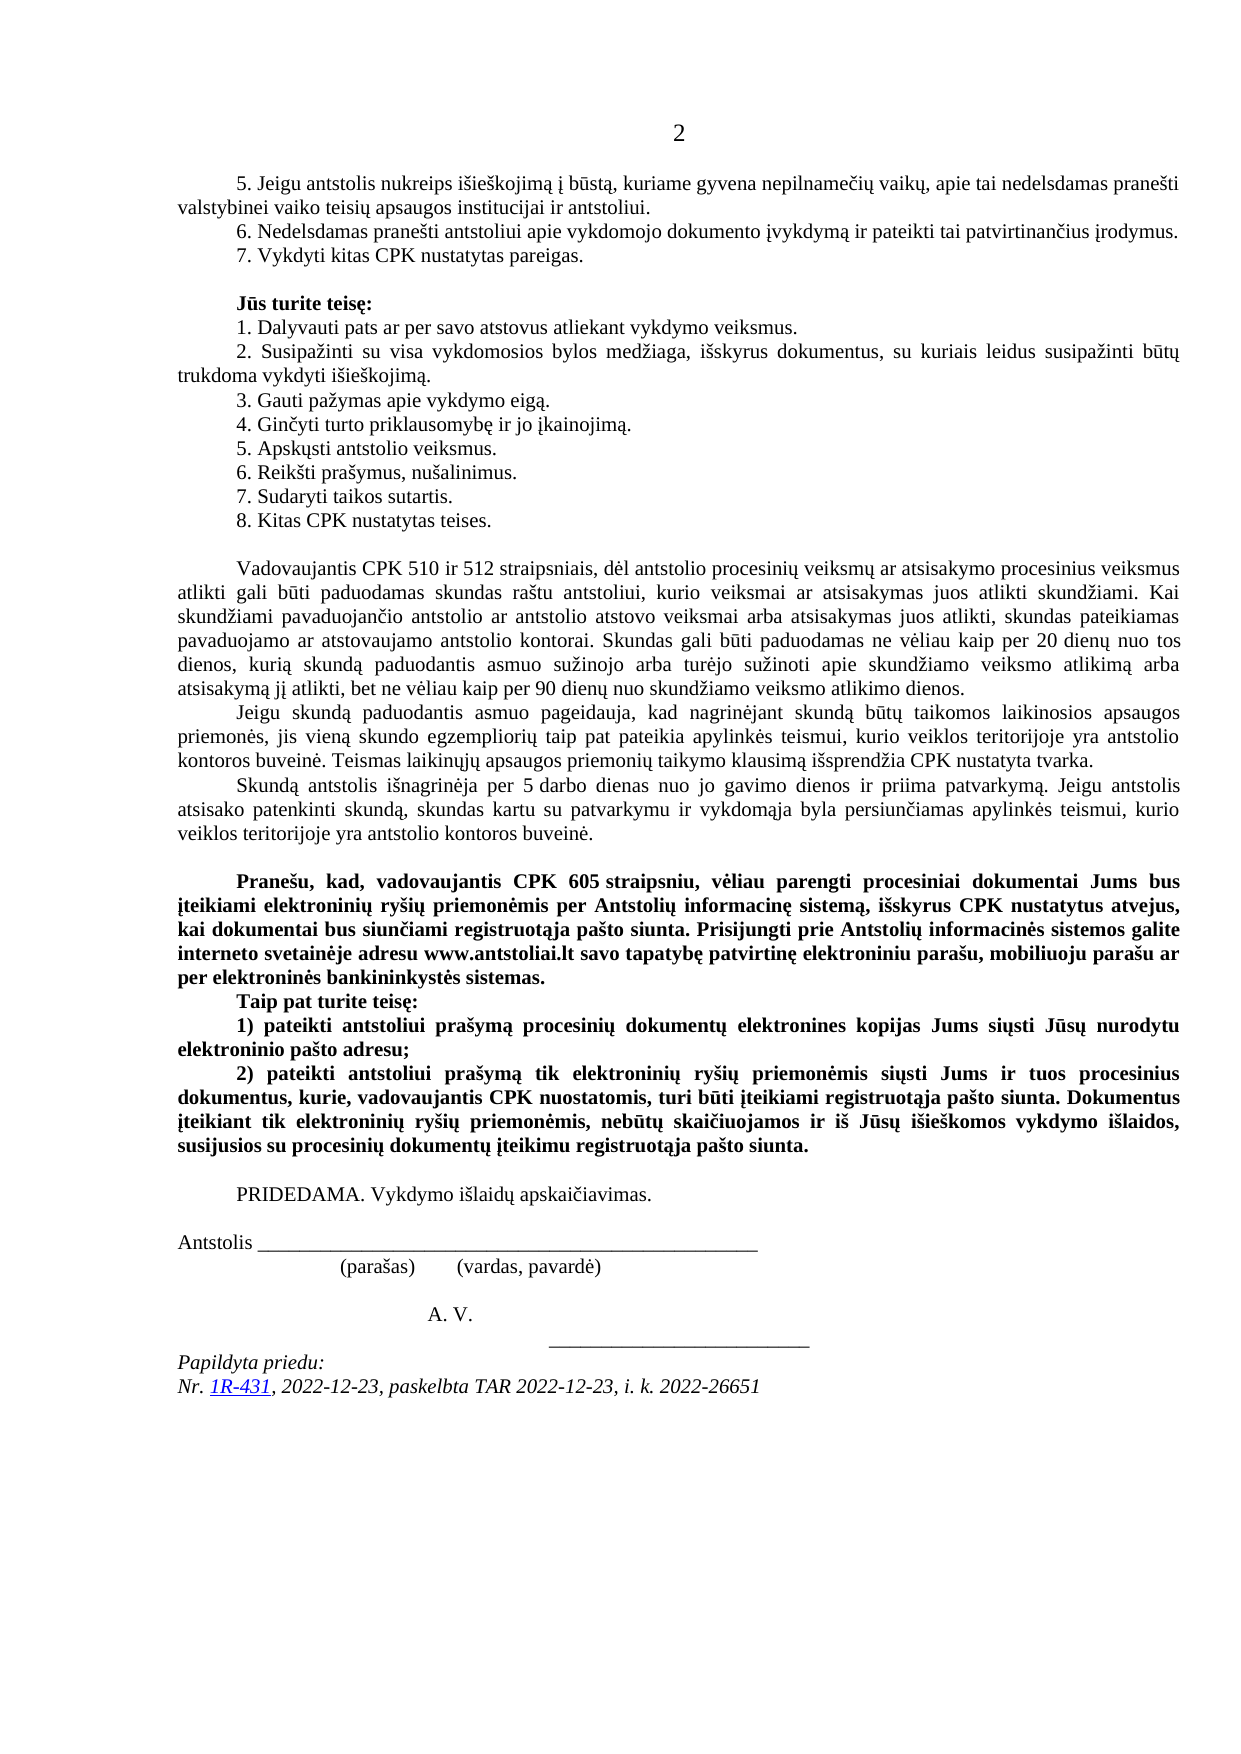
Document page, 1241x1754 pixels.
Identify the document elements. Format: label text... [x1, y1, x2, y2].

text PRIDEDAMA. Vykdymo išlaidų apskaičiavimas. [177, 1182, 1181, 1206]
text 5. Jeigu antstolis nukreips išieškojimą į būstą, kuriame gyvena nepilnamečių vaikų, apie tai nedelsdamas pranešti valstybinei vaiko teisių apsaugos institucijai ir antstoliui. [177, 171, 1181, 219]
text 2. Susipažinti su visa vykdomosios bylos medžiaga, išskyrus dokumentus, su kuriais leidus susipažinti būtų trukdoma vykdyti išieškojimą. [177, 339, 1181, 387]
text Jeigu skundą paduodantis asmuo pageidauja, kad nagrinėjant skundą būtų taikomos laikinosios apsaugos priemonės, jis vieną skundo egzempliorių taip pat pateikia apylinkės teismui, kurio veiklos teritorijoje yra antstolio kontoros buveinė. Teismas laikinųjų apsaugos priemonių taikymo klausimą išsprendžia CPK nustatyta tvarka. [177, 700, 1181, 772]
text (parašas) (vardas, pavardė) [340, 1254, 1181, 1278]
text A. V. [427, 1302, 1181, 1326]
text 7. Vykdyti kitas CPK nustatytas pareigas. [177, 243, 1181, 267]
text Taip pat turite teisę: [177, 989, 1181, 1013]
text Pranešu, kad, vadovaujantis CPK 605 straipsniu, vėliau parengti procesiniai dokumentai Jums bus įteikiami elektroninių ryšių priemonėmis per Antstolių informacinę sistemą, išskyrus CPK nustatytus atvejus, kai dokumentai bus siunčiami registruotąja pašto siunta. Prisijungti prie Antstolių informacinės sistemos galite interneto svetainėje adresu www.antstoliai.lt savo tapatybę patvirtinę elektroniniu parašu, mobiliuoju parašu ar per elektroninės bankininkystės sistemas. [177, 869, 1181, 989]
text 6. Reikšti prašymus, nušalinimus. [177, 460, 1181, 484]
text Antstolis ________________________________________________ [177, 1230, 1181, 1254]
text 5. Apskųsti antstolio veiksmus. [177, 436, 1181, 460]
text 1) pateikti antstoliui prašymą procesinių dokumentų elektronines kopijas Jums siųsti Jūsų nurodytu elektroninio pašto adresu; [177, 1013, 1181, 1061]
text 2) pateikti antstoliui prašymą tik elektroninių ryšių priemonėmis siųsti Jums ir tuos procesinius dokumentus, kurie, vadovaujantis CPK nuostatomis, turi būti įteikiami registruotąja pašto siunta. Dokumentus įteikiant tik elektroninių ryšių priemonėmis, nebūtų skaičiuojamos ir iš Jūsų išieškomos vykdymo išlaidos, susijusios su procesinių dokumentų įteikimu registruotąja pašto siunta. [177, 1061, 1181, 1157]
text 3. Gauti pažymas apie vykdymo eigą. [177, 387, 1181, 412]
text 8. Kitas CPK nustatytas teises. [177, 508, 1181, 532]
text 4. Ginčyti turto priklausomybę ir jo įkainojimą. [177, 412, 1181, 436]
text 7. Sudaryti taikos sutartis. [177, 484, 1181, 508]
text Skundą antstolis išnagrinėja per 5 darbo dienas nuo jo gavimo dienos ir priima patvarkymą. Jeigu antstolis atsisako patenkinti skundą, skundas kartu su patvarkymu ir vykdomąja byla persiunčiamas apylinkės teismui, kurio veiklos teritorijoje yra antstolio kontoros buveinė. [177, 772, 1181, 845]
text Nr. 1R-431, 2022-12-23, paskelbta TAR 2022-12-23, i. k. 2022-26651 [177, 1374, 1181, 1398]
text _________________________ [177, 1326, 1181, 1350]
text 1. Dalyvauti pats ar per savo atstovus atliekant vykdymo veiksmus. [177, 315, 1181, 339]
text Jūs turite teisę: [177, 291, 1181, 315]
text Papildyta priedu: [177, 1350, 1181, 1374]
text 6. Nedelsdamas pranešti antstoliui apie vykdomojo dokumento įvykdymą ir pateikti tai patvirtinančius įrodymus. [177, 219, 1181, 243]
text Vadovaujantis CPK 510 ir 512 straipsniais, dėl antstolio procesinių veiksmų ar atsisakymo procesinius veiksmus atlikti gali būti paduodamas skundas raštu antstoliui, kurio veiksmai ar atsisakymas juos atlikti skundžiami. Kai skundžiami pavaduojančio antstolio ar antstolio atstovo veiksmai arba atsisakymas juos atlikti, skundas pateikiamas pavaduojamo ar atstovaujamo antstolio kontorai. Skundas gali būti paduodamas ne vėliau kaip per 20 dienų nuo tos dienos, kurią skundą paduodantis asmuo sužinojo arba turėjo sužinoti apie skundžiamo veiksmo atlikimą arba atsisakymą jį atlikti, bet ne vėliau kaip per 90 dienų nuo skundžiamo veiksmo atlikimo dienos. [177, 556, 1181, 700]
